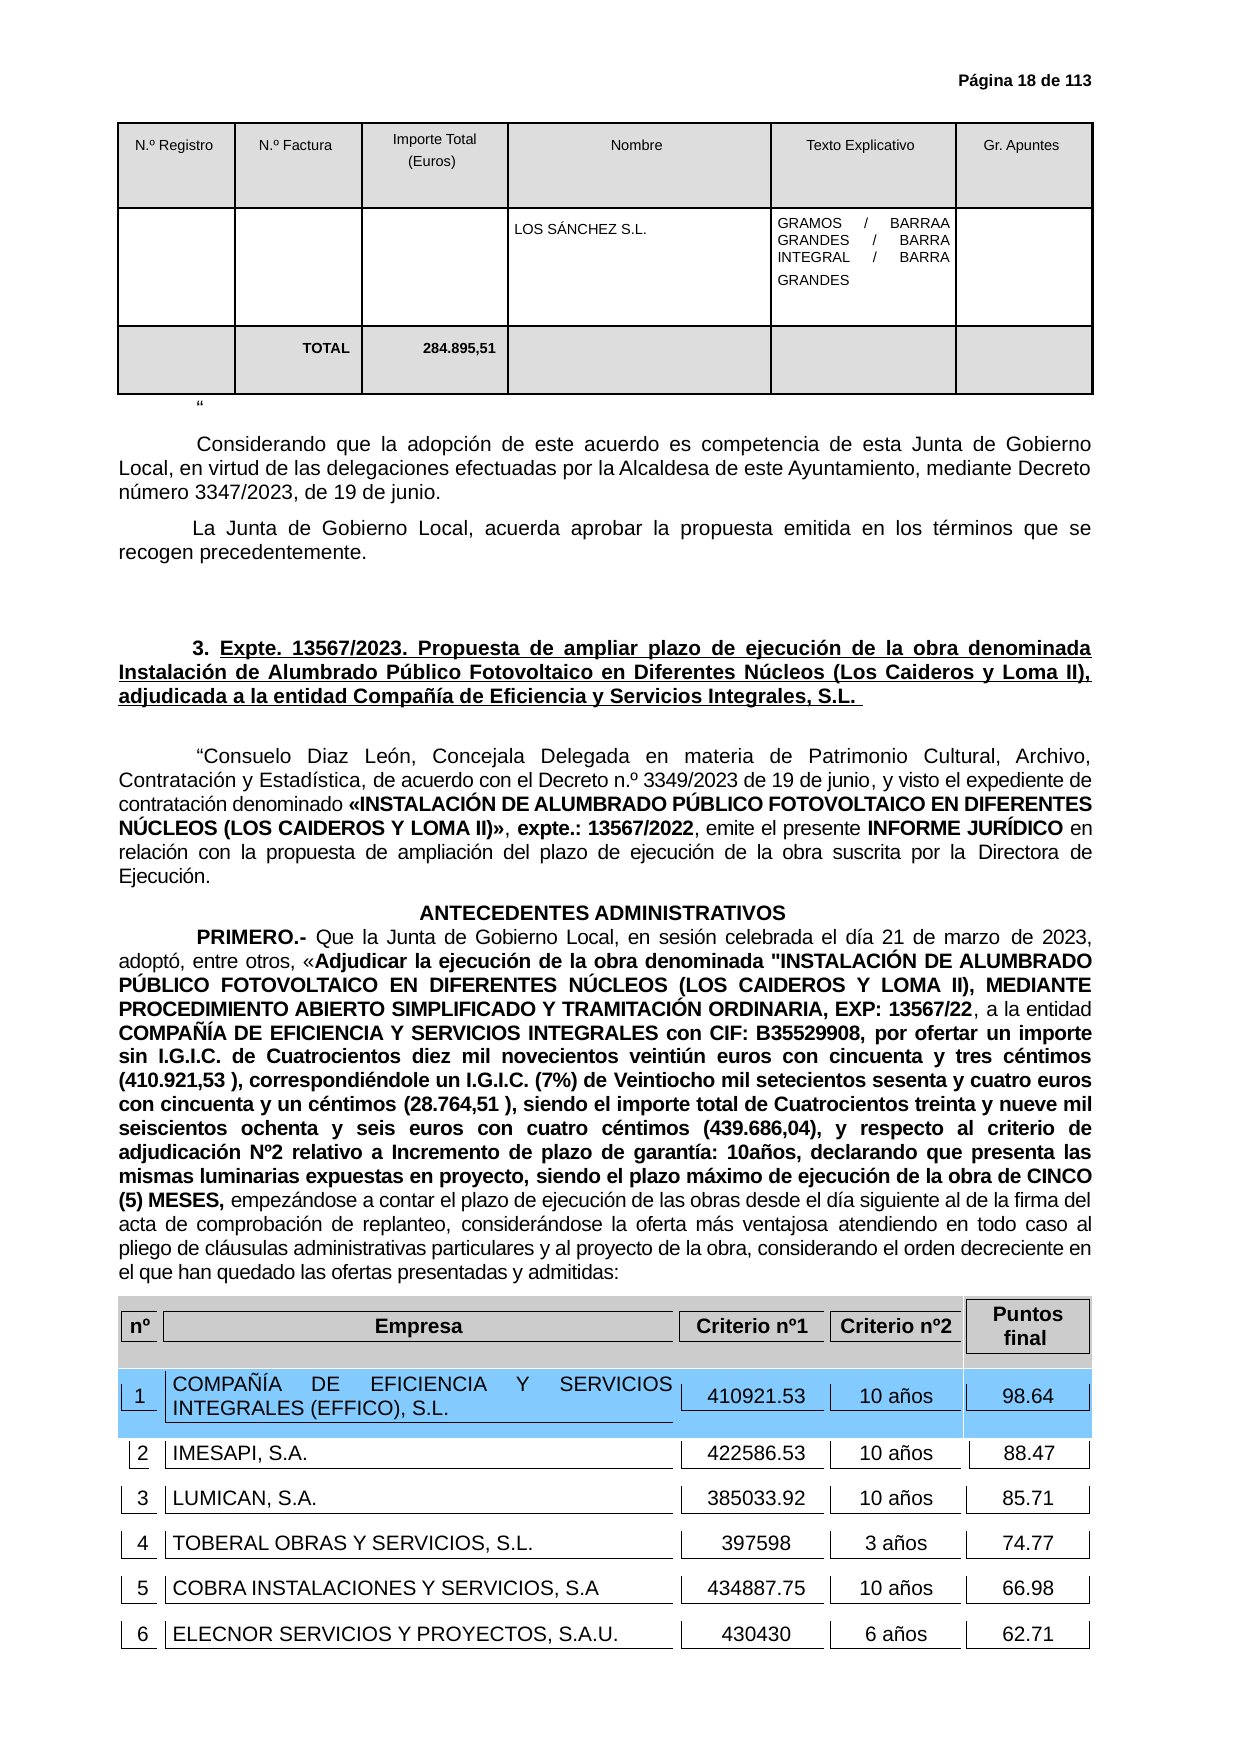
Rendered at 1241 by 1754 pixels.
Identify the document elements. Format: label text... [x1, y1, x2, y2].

table_cell 1 [118, 1369, 160, 1438]
table_header Nombre [509, 124, 770, 207]
table_cell LUMICAN, S.A. [160, 1483, 676, 1528]
table_cell 410921,53 [676, 1369, 827, 1438]
table_cell 10 años [827, 1573, 963, 1618]
table_cell ELECNOR SERVICIOS Y PROYECTOS, S.A.U. [160, 1619, 676, 1664]
table_cell 74,77 [964, 1528, 1092, 1573]
table_header Importe Total (Euros) [363, 124, 507, 207]
table_cell 85,71 [964, 1483, 1092, 1528]
table_cell 397598 [676, 1528, 827, 1573]
table_cell 10 años [827, 1369, 963, 1438]
table_cell [119, 209, 234, 325]
table_cell 62,71 [964, 1619, 1092, 1664]
table_cell GRAMOS / BARRAA GRANDES / BARRA INTEGRAL / BARRA GRANDES [772, 209, 955, 325]
table_cell 88,47 [964, 1438, 1092, 1483]
table_header Puntos final [964, 1296, 1092, 1368]
table_header Criterio nº1 [676, 1296, 827, 1368]
table_cell [363, 209, 507, 325]
table_cell [119, 327, 234, 393]
table_cell 98,64 [964, 1369, 1092, 1438]
table_cell 6 [118, 1619, 160, 1664]
table_cell TOBERAL OBRAS Y SERVICIOS, S.L. [160, 1528, 676, 1573]
text La Junta de Gobierno Local, acuerda aprobar la propuesta emitida en los términos que se recogen precedentemente. [118, 516, 1092, 564]
table_cell 6 años [827, 1619, 963, 1664]
text adjudicada a la entidad Compañía de Eficiencia y Servicios Integrales, S.L. [118, 682, 1092, 708]
table_header N.º Registro [119, 124, 234, 207]
table_cell 385033,92 [676, 1483, 827, 1528]
table_header Empresa [160, 1296, 676, 1368]
table_header N.º Factura [236, 124, 361, 207]
table_cell 10 años [827, 1483, 963, 1528]
text 3. Expte. 13567/2023. Propuesta de ampliar plazo de ejecución de la obra denominada Instalación de Alumbrado Público Fotovoltaico en Diferentes Núcleos (Los Caideros y Loma II), [118, 636, 1092, 681]
text ANTECEDENTES ADMINISTRATIVOS [118, 901, 1092, 924]
table_cell 3 años [827, 1528, 963, 1573]
table_header Criterio nº2 [827, 1296, 963, 1368]
table_cell 5 [118, 1573, 160, 1618]
table_cell 284.895,51 [363, 327, 507, 393]
table_cell 430430 [676, 1619, 827, 1664]
table_cell [772, 327, 955, 393]
table_cell COBRA INSTALACIONES Y SERVICIOS, S.A [160, 1573, 676, 1618]
table_cell 422586,53 [676, 1438, 827, 1483]
table_cell COMPAÑÍA DE EFICIENCIA Y SERVICIOS INTEGRALES (EFFICO), S.L. [160, 1369, 676, 1438]
table_header Gr. Apuntes [957, 124, 1091, 207]
table_cell 66,98 [964, 1573, 1092, 1618]
table_cell 434887,75 [676, 1573, 827, 1618]
text “ [118, 395, 1092, 419]
text PRIMERO.- Que la Junta de Gobierno Local, en sesión celebrada el día 21 de marzo de 2023, adoptó, entre otros, «Adjudicar la ejecución de la obra denominada "INSTALACIÓN DE ALUMBRADO PÚBLICO FOTOVOLTAICO EN DIFERENTES NÚCLEOS (LOS CAIDEROS Y LOMA II), MEDIANTE PROCEDIMIENTO ABIERTO SIMPLIFICADO Y TRAMITACIÓN ORDINARIA, EXP: 13567/22, a la entidad COMPAÑÍA DE EFICIENCIA Y SERVICIOS INTEGRALES con CIF: B35529908, por ofertar un importe sin I.G.I.C. de Cuatrocientos diez mil novecientos veintiún euros con cincuenta y tres céntimos (410.921,53 ), correspondiéndole un I.G.I.C. (7%) de Veintiocho mil setecientos sesenta y cuatro euros con cincuenta y un céntimos (28.764,51 ), siendo el importe total de Cuatrocientos treinta y nueve mil seiscientos ochenta y seis euros con cuatro céntimos (439.686,04), y respecto al criterio de adjudicación Nº2 relativo a Incremento de plazo de garantía: 10años, declarando que presenta las mismas luminarias expuestas en proyecto, siendo el plazo máximo de ejecución de la obra de CINCO (5) MESES, empezándose a contar el plazo de ejecución de las obras desde el día siguiente al de la firma del acta de comprobación de replanteo, considerándose la oferta más ventajosa atendiendo en todo caso al pliego de cláusulas administrativas particulares y al proyecto de la obra, considerando el orden decreciente en el que han quedado las ofertas presentadas y admitidas: [118, 924, 1092, 1284]
table_cell TOTAL [236, 327, 361, 393]
table_header nº [118, 1296, 160, 1368]
table_cell 2 [118, 1438, 160, 1483]
table_cell [236, 209, 361, 325]
table_cell [509, 327, 770, 393]
table_cell 3 [118, 1483, 160, 1528]
text Considerando que la adopción de este acuerdo es competencia de esta Junta de Gobierno Local, en virtud de las delegaciones efectuadas por la Alcaldesa de este Ayuntamiento, mediante Decreto número 3347/2023, de 19 de junio. [118, 432, 1092, 504]
table_cell [957, 209, 1091, 325]
table_cell 10 años [827, 1438, 963, 1483]
table_cell IMESAPI, S.A. [160, 1438, 676, 1483]
table_cell LOS SÁNCHEZ S.L. [509, 209, 770, 325]
table_cell [957, 327, 1091, 393]
table_cell 4 [118, 1528, 160, 1573]
table_header Texto Explicativo [772, 124, 955, 207]
text “Consuelo Diaz León, Concejala Delegada en materia de Patrimonio Cultural, Archivo, Contratación y Estadística, de acuerdo con el Decreto n.º 3349/2023 de 19 de junio, y visto el expediente de contratación denominado «INSTALACIÓN DE ALUMBRADO PÚBLICO FOTOVOLTAICO EN DIFERENTES NÚCLEOS (LOS CAIDEROS Y LOMA II)», expte.: 13567/2022, emite el presente INFORME JURÍDICO en relación con la propuesta de ampliación del plazo de ejecución de la obra suscrita por la Directora de Ejecución. [118, 744, 1092, 888]
